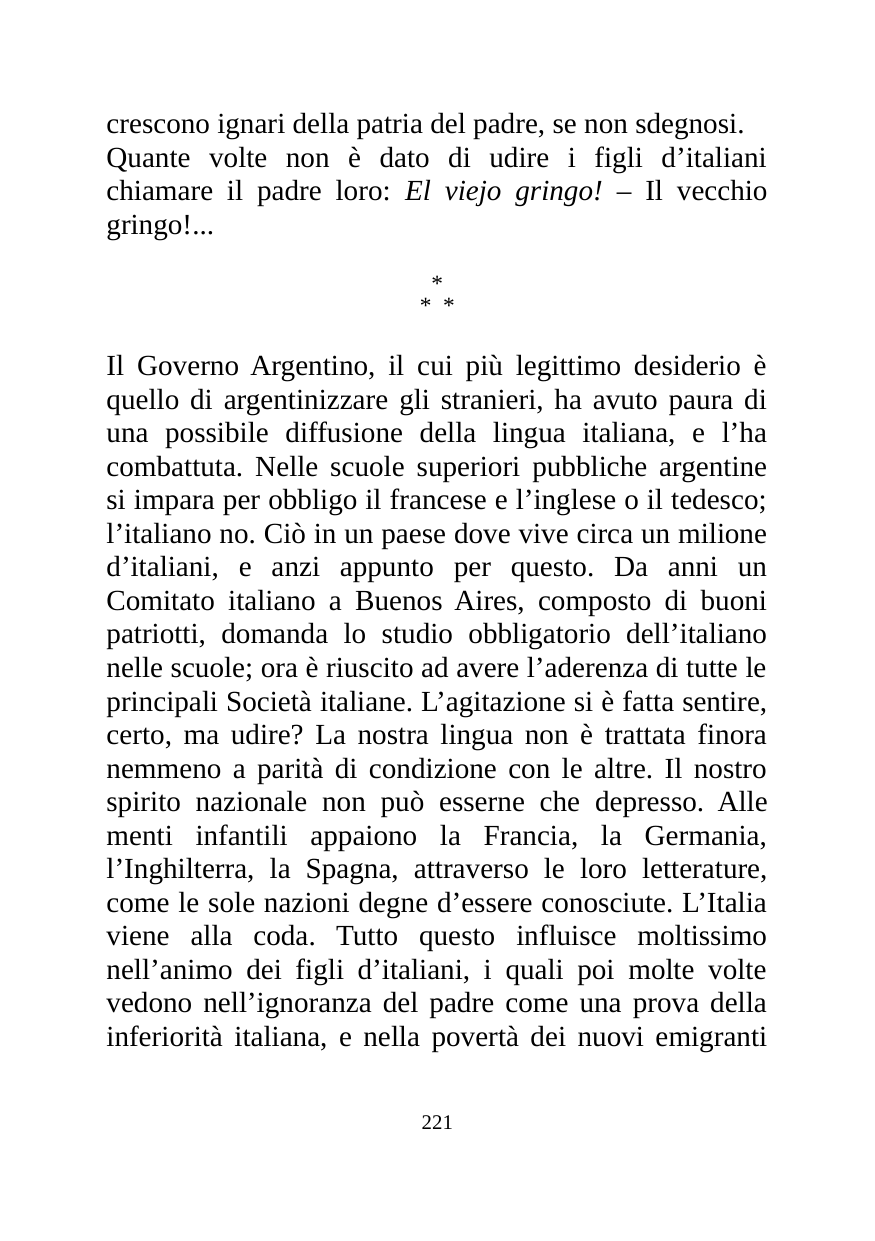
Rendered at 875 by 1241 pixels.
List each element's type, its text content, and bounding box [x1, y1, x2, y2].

text crescono ignari della patria del padre, se non sdegnosi. [106, 106, 768, 140]
text Quante volte non è dato di udire i figli d’italiani chiamare il padre loro: El viejo gringo! – Il vecchio gringo!... [106, 140, 768, 240]
text *** [106, 270, 768, 319]
text Il Governo Argentino, il cui più legittimo desiderio è quello di argentinizzare gli stranieri, ha avuto paura di una possibile diffusione della lingua italiana, e l’ha combattuta. Nelle scuole superiori pubbliche argentine si impara per obbligo il francese e l’inglese o il tedesco; l’italiano no. Ciò in un paese dove vive circa un milione d’italiani, e anzi appunto per questo. Da anni un Comitato italiano a Buenos Aires, composto di buoni patriotti, domanda lo studio obbligatorio dell’italiano nelle scuole; ora è riuscito ad avere l’aderenza di tutte le principali Società italiane. L’agitazione si è fatta sentire, certo, ma udire? La nostra lingua non è trattata finora nemmeno a parità di condizione con le altre. Il nostro spirito nazionale non può esserne che depresso. Alle menti infantili appaiono la Francia, la Germania, l’Inghilterra, la Spagna, attraverso le loro letterature, come le sole nazioni degne d’essere conosciute. L’Italia viene alla coda. Tutto questo influisce moltissimo nell’animo dei figli d’italiani, i quali poi molte volte vedono nell’ignoranza del padre come una prova della inferiorità italiana, e nella povertà dei nuovi emigranti [106, 348, 768, 1053]
